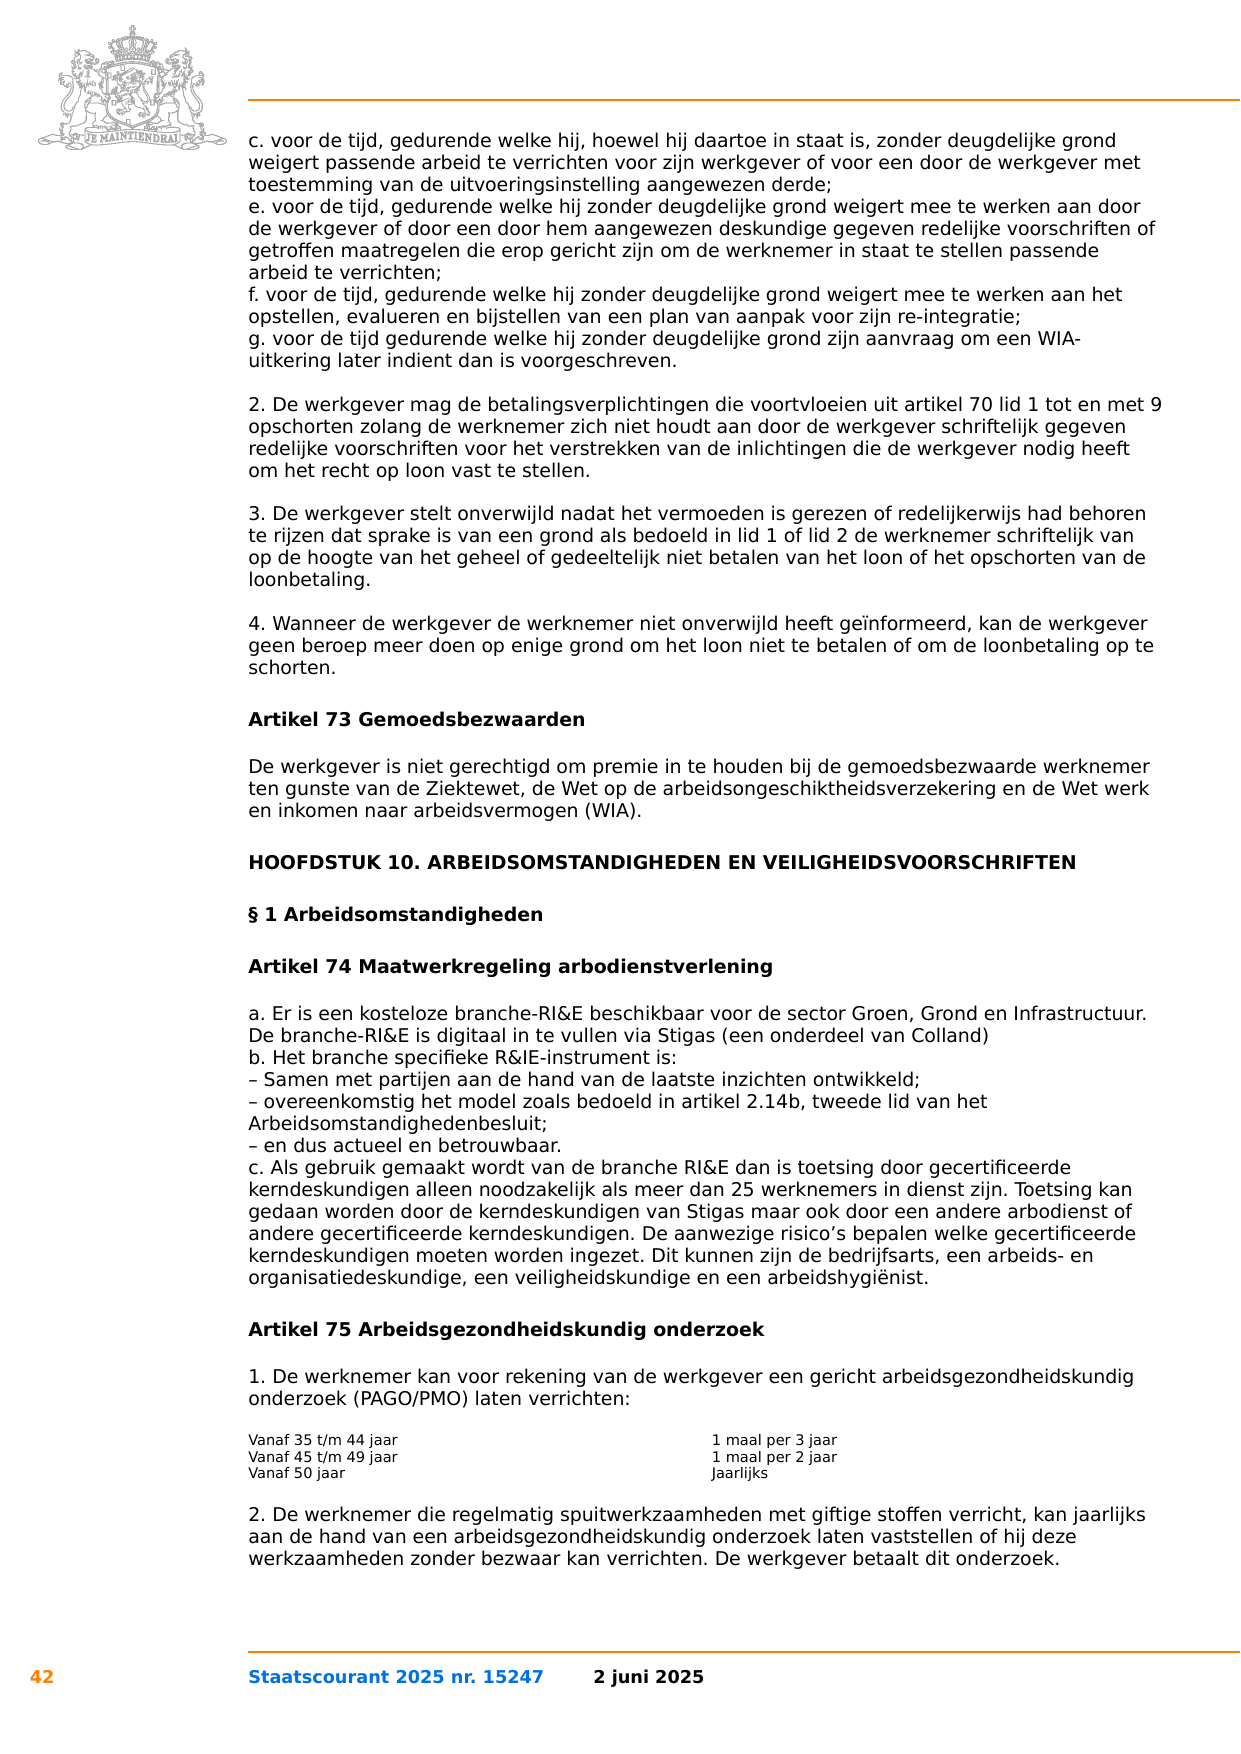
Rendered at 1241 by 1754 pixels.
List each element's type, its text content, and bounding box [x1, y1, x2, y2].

table_header 1 maal per 3 jaar [706, 1431, 1163, 1448]
table_cell 1 maal per 2 jaar [706, 1449, 1163, 1465]
text 3. De werkgever stelt onverwijld nadat het vermoeden is gerezen of redelijkerwijs had behoren te rijzen dat sprake is van een grond als bedoeld in lid 1 of lid 2 de werknemer schriftelijk van op de hoogte van het geheel of gedeeltelijk niet betalen van het loon of het opschorten van de loonbetaling. [248, 503, 1163, 591]
table_cell Vanaf 45 t/m 49 jaar [248, 1449, 706, 1465]
text f. voor de tijd, gedurende welke hij zonder deugdelijke grond weigert mee te werken aan het opstellen, evalueren en bijstellen van een plan van aanpak voor zijn re-integratie; [248, 284, 1163, 328]
table_cell Vanaf 50 jaar [248, 1465, 706, 1482]
subtitle Artikel 74 Maatwerkregeling arbodienstverlening [248, 956, 1163, 978]
text c. Als gebruik gemaakt wordt van de branche RI&E dan is toetsing door gecertificeerde kerndeskundigen alleen noodzakelijk als meer dan 25 werknemers in dienst zijn. Toetsing kan gedaan worden door de kerndeskundigen van Stigas maar ook door een andere arbodienst of andere gecertificeerde kerndeskundigen. De aanwezige risico’s bepalen welke gecertificeerde kerndeskundigen moeten worden ingezet. Dit kunnen zijn de bedrijfsarts, een arbeids- en organisatiedeskundige, een veiligheidskundige en een arbeidshygiënist. [248, 1157, 1163, 1289]
text 4. Wanneer de werkgever de werknemer niet onverwijld heeft geïnformeerd, kan de werkgever geen beroep meer doen op enige grond om het loon niet te betalen of om de loonbetaling op te schorten. [248, 613, 1163, 679]
text – en dus actueel en betrouwbaar. [248, 1135, 1163, 1157]
table_header Vanaf 35 t/m 44 jaar [248, 1431, 706, 1448]
text b. Het branche specifieke R&IE-instrument is: [248, 1047, 1163, 1069]
subtitle Artikel 75 Arbeidsgezondheidskundig onderzoek [248, 1319, 1163, 1341]
text 1. De werknemer kan voor rekening van de werkgever een gericht arbeidsgezondheidskundig onderzoek (PAGO/PMO) laten verrichten: [248, 1366, 1163, 1409]
text e. voor de tijd, gedurende welke hij zonder deugdelijke grond weigert mee te werken aan door de werkgever of door een door hem aangewezen deskundige gegeven redelijke voorschriften of getroffen maatregelen die erop gericht zijn om de werknemer in staat te stellen passende arbeid te verrichten; [248, 196, 1163, 284]
text 2. De werkgever mag de betalingsverplichtingen die voortvloeien uit artikel 70 lid 1 tot en met 9 opschorten zolang de werknemer zich niet houdt aan door de werkgever schriftelijk gegeven redelijke voorschriften voor het verstrekken van de inlichtingen die de werkgever nodig heeft om het recht op loon vast te stellen. [248, 393, 1163, 481]
text – overeenkomstig het model zoals bedoeld in artikel 2.14b, tweede lid van het Arbeidsomstandighedenbesluit; [248, 1091, 1163, 1135]
picture [38, 25, 227, 150]
subtitle § 1 Arbeidsomstandigheden [248, 904, 1163, 926]
text a. Er is een kosteloze branche-RI&E beschikbaar voor de sector Groen, Grond en Infrastructuur. De branche-RI&E is digitaal in te vullen via Stigas (een onderdeel van Colland) [248, 1003, 1163, 1047]
subtitle HOOFDSTUK 10. ARBEIDSOMSTANDIGHEDEN EN VEILIGHEIDSVOORSCHRIFTEN [248, 852, 1163, 874]
text De werkgever is niet gerechtigd om premie in te houden bij de gemoedsbezwaarde werknemer ten gunste van de Ziektewet, de Wet op de arbeidsongeschiktheidsverzekering en de Wet werk en inkomen naar arbeidsvermogen (WIA). [248, 756, 1163, 822]
text g. voor de tijd gedurende welke hij zonder deugdelijke grond zijn aanvraag om een WIA-uitkering later indient dan is voorgeschreven. [248, 328, 1163, 372]
text – Samen met partijen aan de hand van de laatste inzichten ontwikkeld; [248, 1069, 1163, 1091]
subtitle Artikel 73 Gemoedsbezwaarden [248, 709, 1163, 731]
table_cell Jaarlijks [706, 1465, 1163, 1482]
text 2. De werknemer die regelmatig spuitwerkzaamheden met giftige stoffen verricht, kan jaarlijks aan de hand van een arbeidsgezondheidskundig onderzoek laten vaststellen of hij deze werkzaamheden zonder bezwaar kan verrichten. De werkgever betaalt dit onderzoek. [248, 1504, 1163, 1570]
text c. voor de tijd, gedurende welke hij, hoewel hij daartoe in staat is, zonder deugdelijke grond weigert passende arbeid te verrichten voor zijn werkgever of voor een door de werkgever met toestemming van de uitvoeringsinstelling aangewezen derde; [248, 130, 1163, 196]
